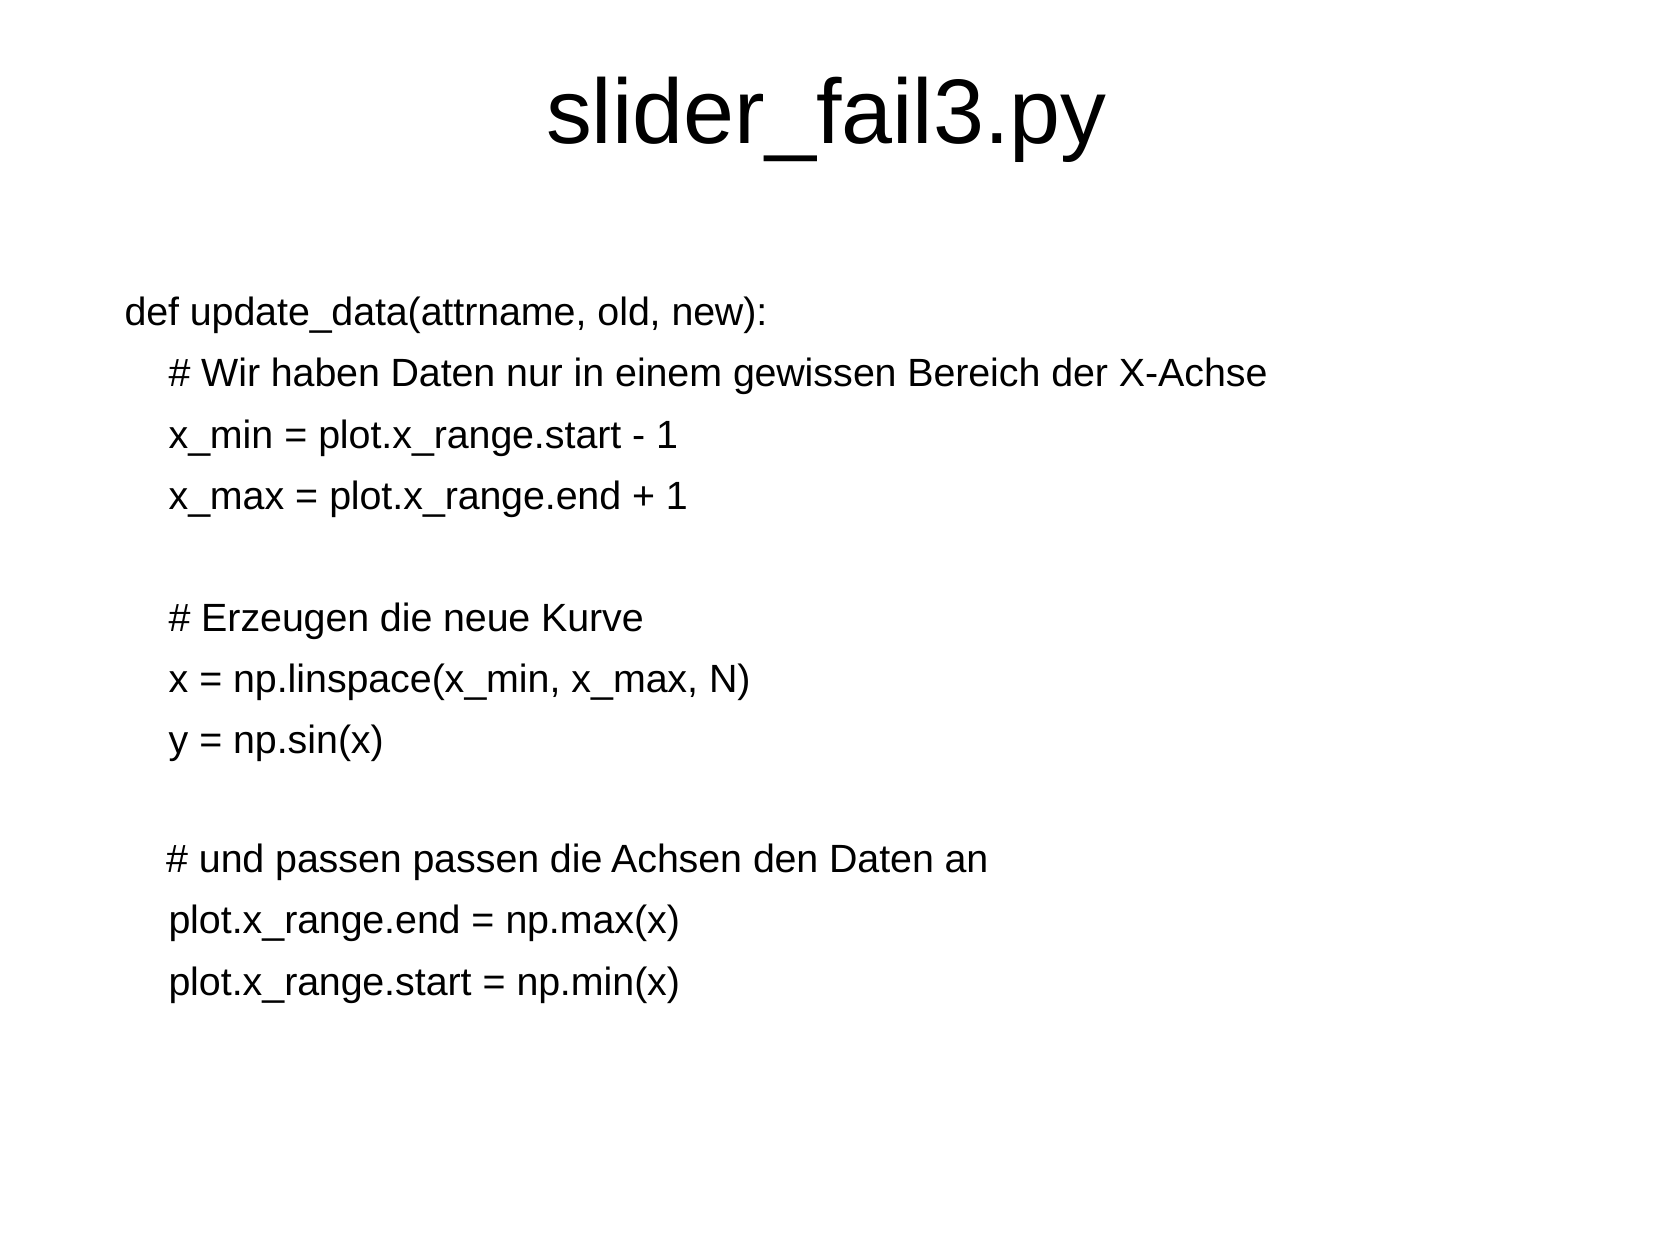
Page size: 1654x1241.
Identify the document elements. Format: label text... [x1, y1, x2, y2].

title slider_fail3.py [82, 8, 1571, 216]
text_box [82, 290, 1571, 1010]
